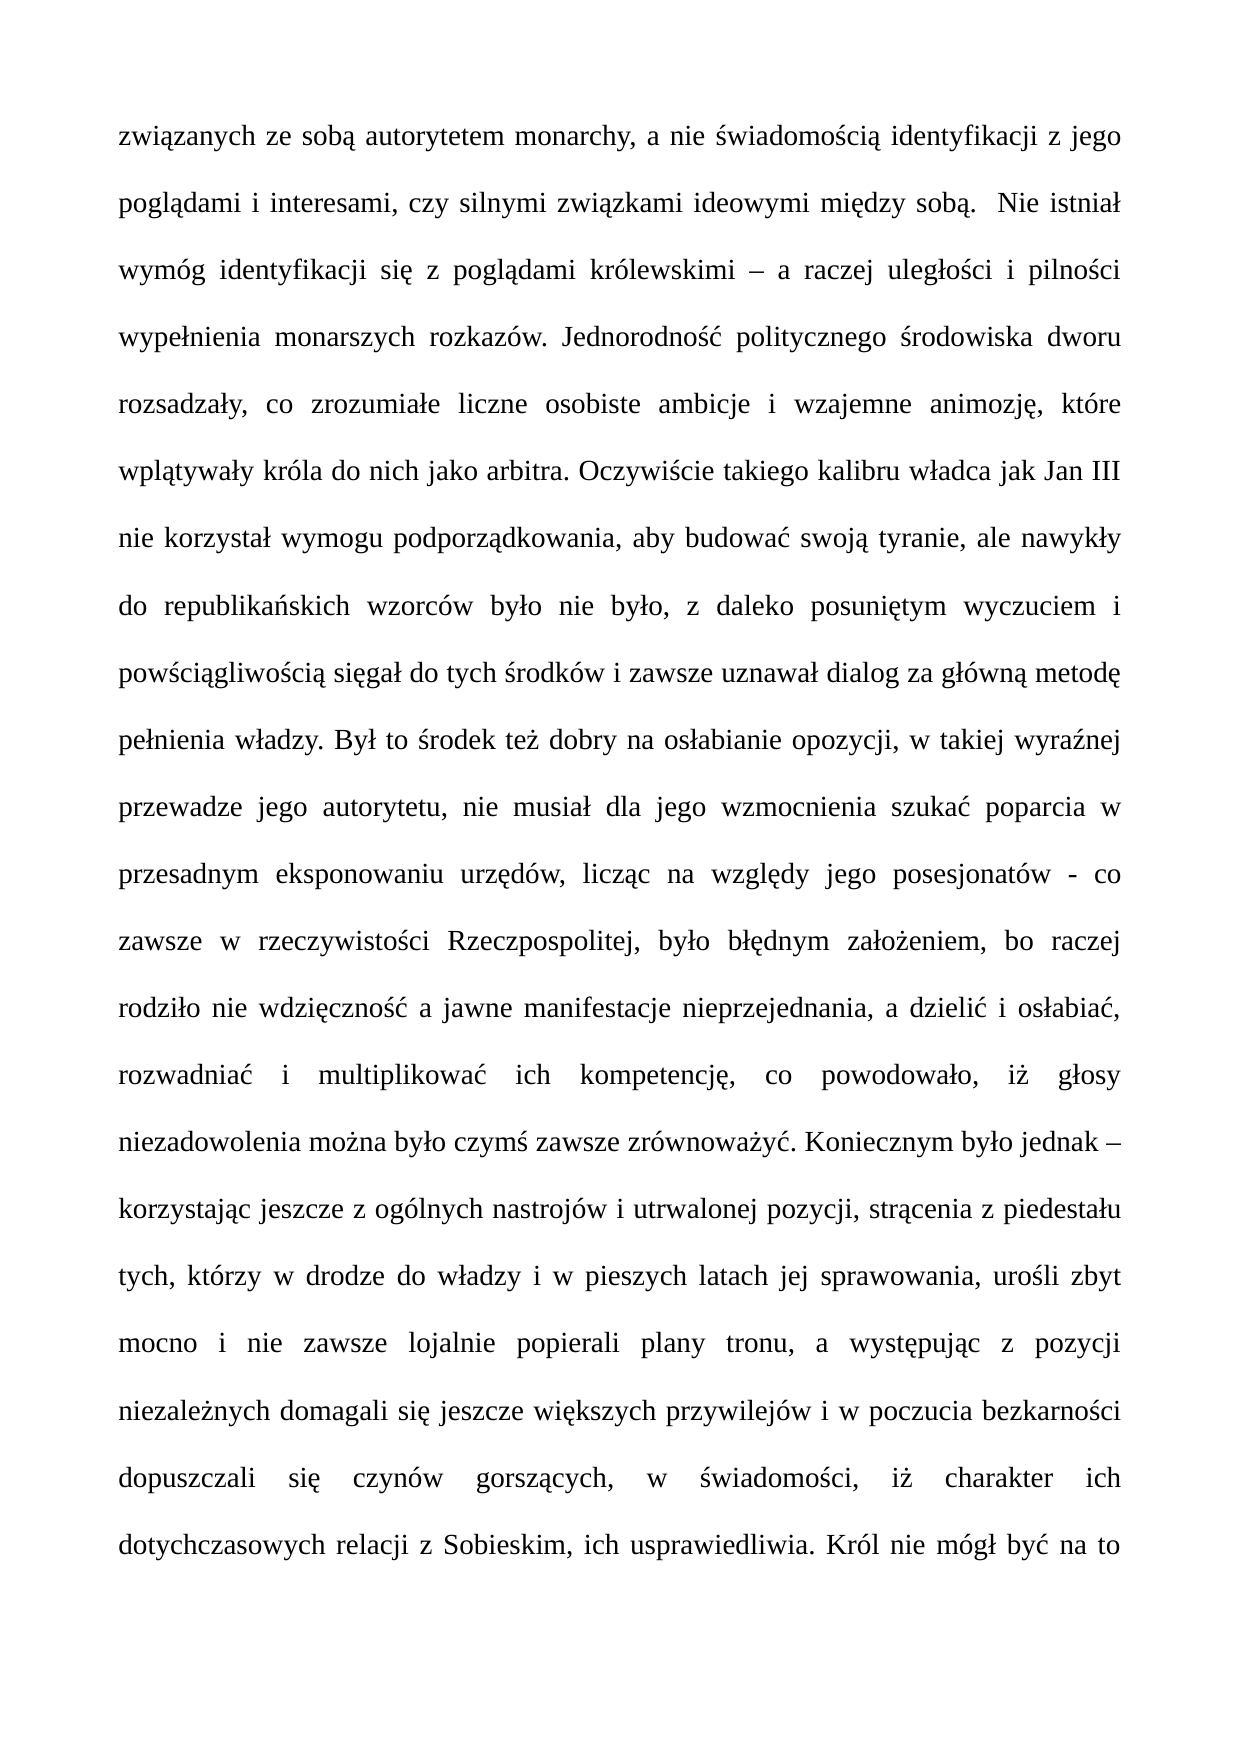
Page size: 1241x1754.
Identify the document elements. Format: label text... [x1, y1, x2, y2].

text związanych ze sobą autorytetem monarchy, a nie świadomością identyfikacji z jego poglądami i interesami, czy silnymi związkami ideowymi między sobą. Nie istniał wymóg identyfikacji się z poglądami królewskimi – a raczej uległości i pilności wypełnienia monarszych rozkazów. Jednorodność politycznego środowiska dworu rozsadzały, co zrozumiałe liczne osobiste ambicje i wzajemne animozję, które wplątywały króla do nich jako arbitra. Oczywiście takiego kalibru władca jak Jan III nie korzystał wymogu podporządkowania, aby budować swoją tyranie, ale nawykły do republikańskich wzorców było nie było, z daleko posuniętym wyczuciem i powściągliwością sięgał do tych środków i zawsze uznawał dialog za główną metodę pełnienia władzy. Był to środek też dobry na osłabianie opozycji, w takiej wyraźnej przewadze jego autorytetu, nie musiał dla jego wzmocnienia szukać poparcia w przesadnym eksponowaniu urzędów, licząc na względy jego posesjonatów - co zawsze w rzeczywistości Rzeczpospolitej, było błędnym założeniem, bo raczej rodziło nie wdzięczność a jawne manifestacje nieprzejednania, a dzielić i osłabiać, rozwadniać i multiplikować ich kompetencję, co powodowało, iż głosy niezadowolenia można było czymś zawsze zrównoważyć. Koniecznym było jednak – korzystając jeszcze z ogólnych nastrojów i utrwalonej pozycji, strącenia z piedestału tych, którzy w drodze do władzy i w pieszych latach jej sprawowania, urośli zbyt mocno i nie zawsze lojalnie popierali plany tronu, a występując z pozycji niezależnych domagali się jeszcze większych przywilejów i w poczucia bezkarności dopuszczali się czynów gorszących, w świadomości, iż charakter ich dotychczasowych relacji z Sobieskim, ich usprawiedliwia. Król nie mógł być na to [118, 118, 1122, 1560]
